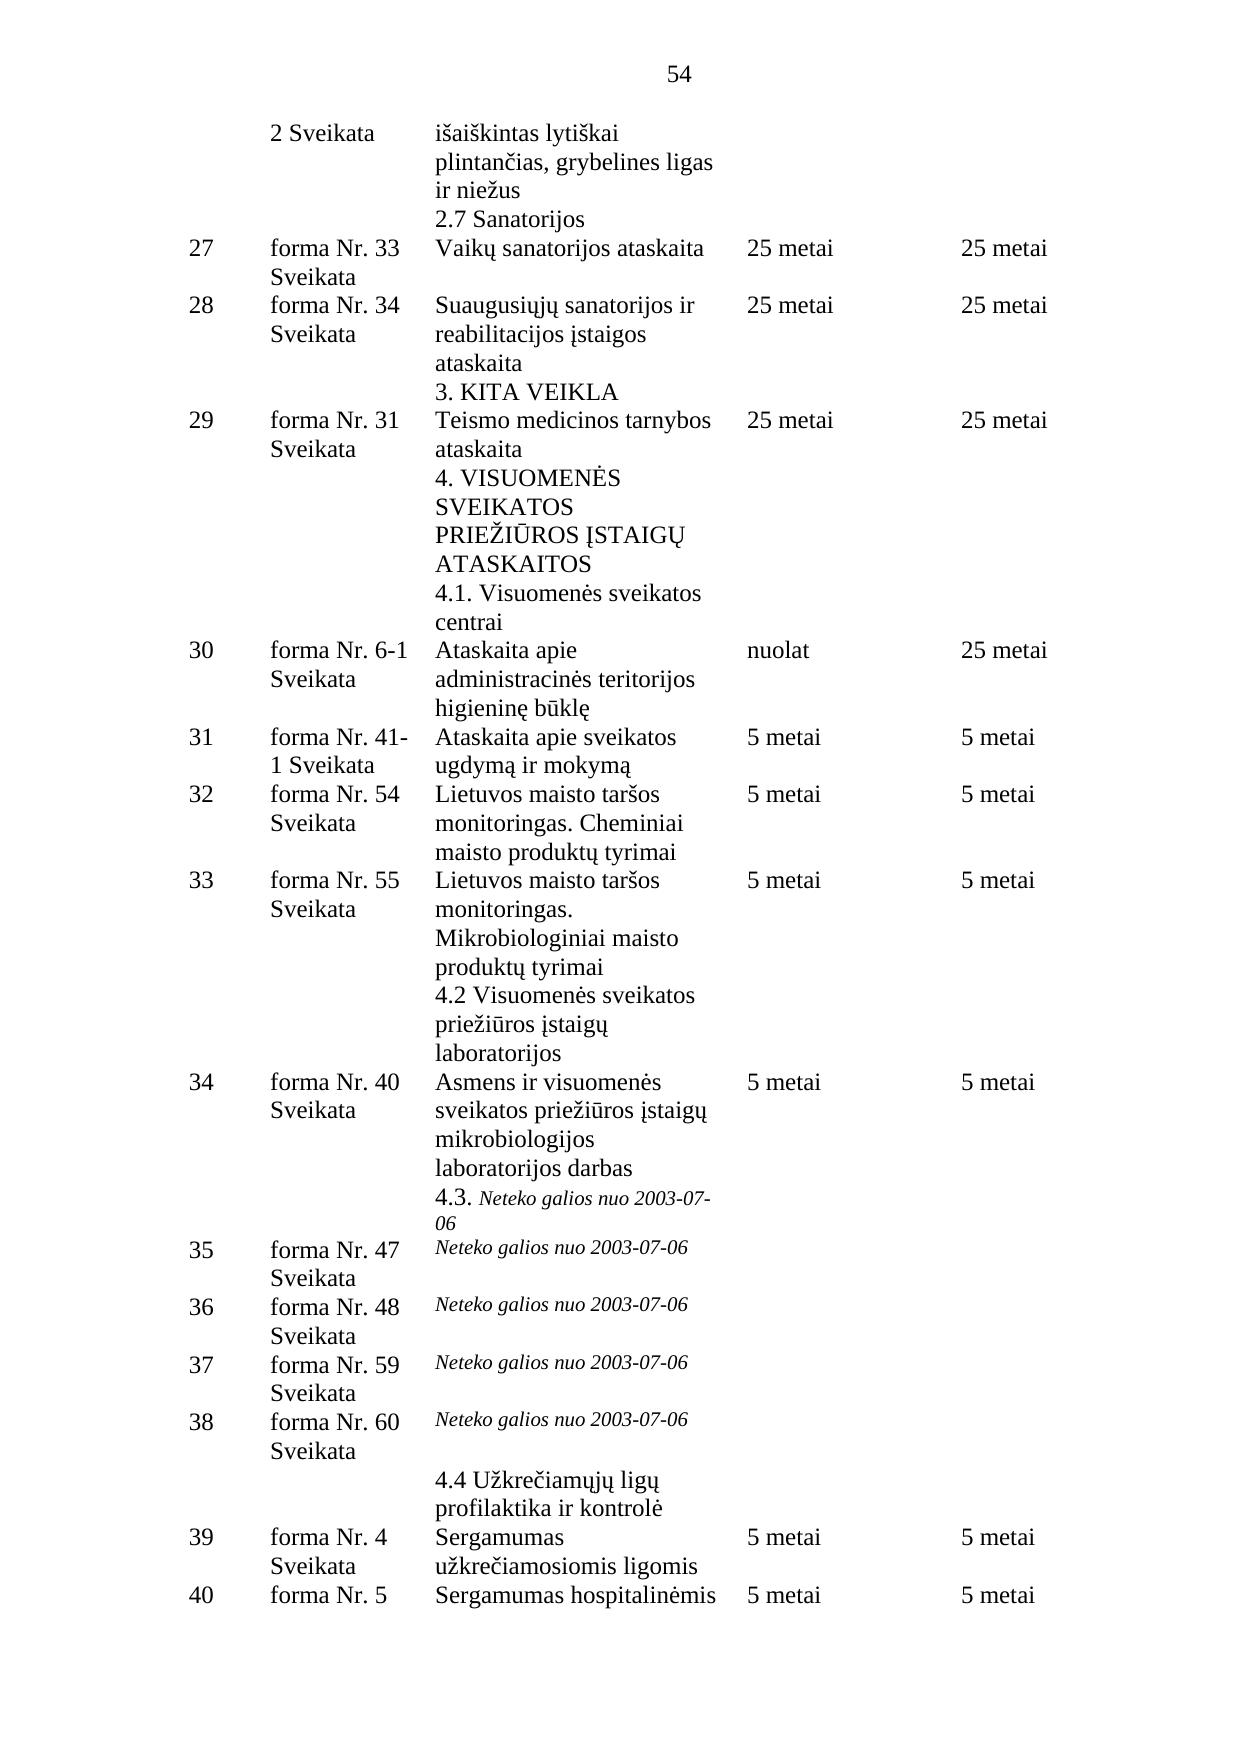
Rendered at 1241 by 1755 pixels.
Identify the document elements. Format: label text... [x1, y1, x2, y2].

table_cell [177, 981, 259, 1067]
table_cell [259, 204, 424, 233]
table_cell 25 metai [736, 406, 949, 463]
table_cell [950, 1407, 1181, 1465]
table_cell [950, 1465, 1181, 1522]
table_cell [736, 1407, 949, 1465]
table_cell forma Nr. 60 Sveikata [259, 1407, 424, 1465]
table_cell [177, 377, 259, 406]
table_cell 4.4 Užkrečiamųjų ligų profilaktika ir kontrolė [424, 1465, 736, 1522]
table_cell Asmens ir visuomenės sveikatos priežiūros įstaigų mikrobiologijos laboratorijos darbas [424, 1067, 736, 1182]
table_cell [736, 463, 949, 578]
table_cell [177, 204, 259, 233]
table_cell Sergamumas užkrečiamosiomis ligomis [424, 1522, 736, 1580]
table_cell 2.7 Sanatorijos [424, 204, 736, 233]
table_cell [950, 1292, 1181, 1350]
table_cell 36 [177, 1292, 259, 1350]
table_cell [736, 578, 949, 636]
table_cell [177, 1182, 259, 1235]
table_cell [259, 578, 424, 636]
table_cell forma Nr. 59 Sveikata [259, 1350, 424, 1407]
table_cell Lietuvos maisto taršos monitoringas. Cheminiai maisto produktų tyrimai [424, 779, 736, 866]
table_cell [736, 1235, 949, 1292]
table_cell 4.1. Visuomenės sveikatos centrai [424, 578, 736, 636]
table_cell [177, 463, 259, 578]
table_cell 5 metai [736, 1580, 949, 1608]
table_cell forma Nr. 4 Sveikata [259, 1522, 424, 1580]
table_cell [950, 1235, 1181, 1292]
table_cell [736, 204, 949, 233]
table_cell [950, 578, 1181, 636]
table_cell Suaugusiųjų sanatorijos ir reabilitacijos įstaigos ataskaita [424, 291, 736, 377]
table_cell [736, 1182, 949, 1235]
table_cell forma Nr. 41-1 Sveikata [259, 722, 424, 779]
table_cell Neteko galios nuo 2003-07-06 [424, 1235, 736, 1292]
table_cell [950, 1350, 1181, 1407]
table_cell [736, 377, 949, 406]
table_cell 37 [177, 1350, 259, 1407]
table_cell išaiškintas lytiškai plintančias, grybelines ligas ir niežus [424, 118, 736, 204]
table_cell 30 [177, 636, 259, 722]
table_cell 5 metai [950, 1067, 1181, 1182]
table_cell Neteko galios nuo 2003-07-06 [424, 1350, 736, 1407]
table_cell 2 Sveikata [259, 118, 424, 204]
table_cell [736, 1465, 949, 1522]
table_cell Sergamumas hospitalinėmis [424, 1580, 736, 1608]
table_cell 25 metai [950, 233, 1181, 291]
table_cell 29 [177, 406, 259, 463]
table_cell [259, 981, 424, 1067]
table_cell [950, 118, 1181, 204]
table_cell 5 metai [950, 722, 1181, 779]
table_cell 3. KITA VEIKLA [424, 377, 736, 406]
table_cell 5 metai [950, 1580, 1181, 1608]
table_cell nuolat [736, 636, 949, 722]
table_cell [177, 578, 259, 636]
table_cell [259, 1182, 424, 1235]
table_cell forma Nr. 34 Sveikata [259, 291, 424, 377]
table_cell forma Nr. 6-1 Sveikata [259, 636, 424, 722]
table_cell Teismo medicinos tarnybos ataskaita [424, 406, 736, 463]
table_cell 34 [177, 1067, 259, 1182]
table_cell [950, 204, 1181, 233]
table_cell forma Nr. 55 Sveikata [259, 866, 424, 981]
table_cell [177, 1465, 259, 1522]
table_cell 5 metai [736, 779, 949, 866]
table_cell forma Nr. 31 Sveikata [259, 406, 424, 463]
table_cell [736, 1350, 949, 1407]
table_cell 38 [177, 1407, 259, 1465]
table_cell 31 [177, 722, 259, 779]
table_cell forma Nr. 33 Sveikata [259, 233, 424, 291]
table_cell forma Nr. 5 [259, 1580, 424, 1608]
table_cell 5 metai [736, 866, 949, 981]
table_cell 25 metai [736, 291, 949, 377]
table_cell 5 metai [736, 1522, 949, 1580]
table_cell [950, 463, 1181, 578]
table_cell [950, 981, 1181, 1067]
table_cell [736, 1292, 949, 1350]
table_cell 25 metai [950, 406, 1181, 463]
table_cell 33 [177, 866, 259, 981]
table_cell forma Nr. 40 Sveikata [259, 1067, 424, 1182]
table_cell 40 [177, 1580, 259, 1608]
table_cell 5 metai [736, 722, 949, 779]
table_cell 39 [177, 1522, 259, 1580]
table_cell [950, 377, 1181, 406]
table_cell Neteko galios nuo 2003-07-06 [424, 1292, 736, 1350]
table_cell [177, 118, 259, 204]
table_cell [736, 981, 949, 1067]
table_cell 25 metai [950, 291, 1181, 377]
table_cell 28 [177, 291, 259, 377]
table_cell 4. VISUOMENĖS SVEIKATOS PRIEŽIŪROS ĮSTAIGŲ ATASKAITOS [424, 463, 736, 578]
table_cell 5 metai [736, 1067, 949, 1182]
table_cell Ataskaita apie administracinės teritorijos higieninę būklę [424, 636, 736, 722]
table_cell 35 [177, 1235, 259, 1292]
table_cell 5 metai [950, 779, 1181, 866]
table_cell [259, 463, 424, 578]
table_cell [950, 1182, 1181, 1235]
table_cell [259, 377, 424, 406]
table_cell [736, 118, 949, 204]
table_cell 25 metai [950, 636, 1181, 722]
table_cell 4.3. Neteko galios nuo 2003-07-06 [424, 1182, 736, 1235]
table_cell Vaikų sanatorijos ataskaita [424, 233, 736, 291]
table_cell 4.2 Visuomenės sveikatos priežiūros įstaigų laboratorijos [424, 981, 736, 1067]
table_cell 27 [177, 233, 259, 291]
table_cell forma Nr. 48 Sveikata [259, 1292, 424, 1350]
table_cell 5 metai [950, 1522, 1181, 1580]
table_cell forma Nr. 54 Sveikata [259, 779, 424, 866]
table_cell Ataskaita apie sveikatos ugdymą ir mokymą [424, 722, 736, 779]
table_cell forma Nr. 47 Sveikata [259, 1235, 424, 1292]
table_cell 25 metai [736, 233, 949, 291]
table_cell Neteko galios nuo 2003-07-06 [424, 1407, 736, 1465]
table_cell [259, 1465, 424, 1522]
table_cell 32 [177, 779, 259, 866]
table_cell 5 metai [950, 866, 1181, 981]
table_cell Lietuvos maisto taršos monitoringas. Mikrobiologiniai maisto produktų tyrimai [424, 866, 736, 981]
